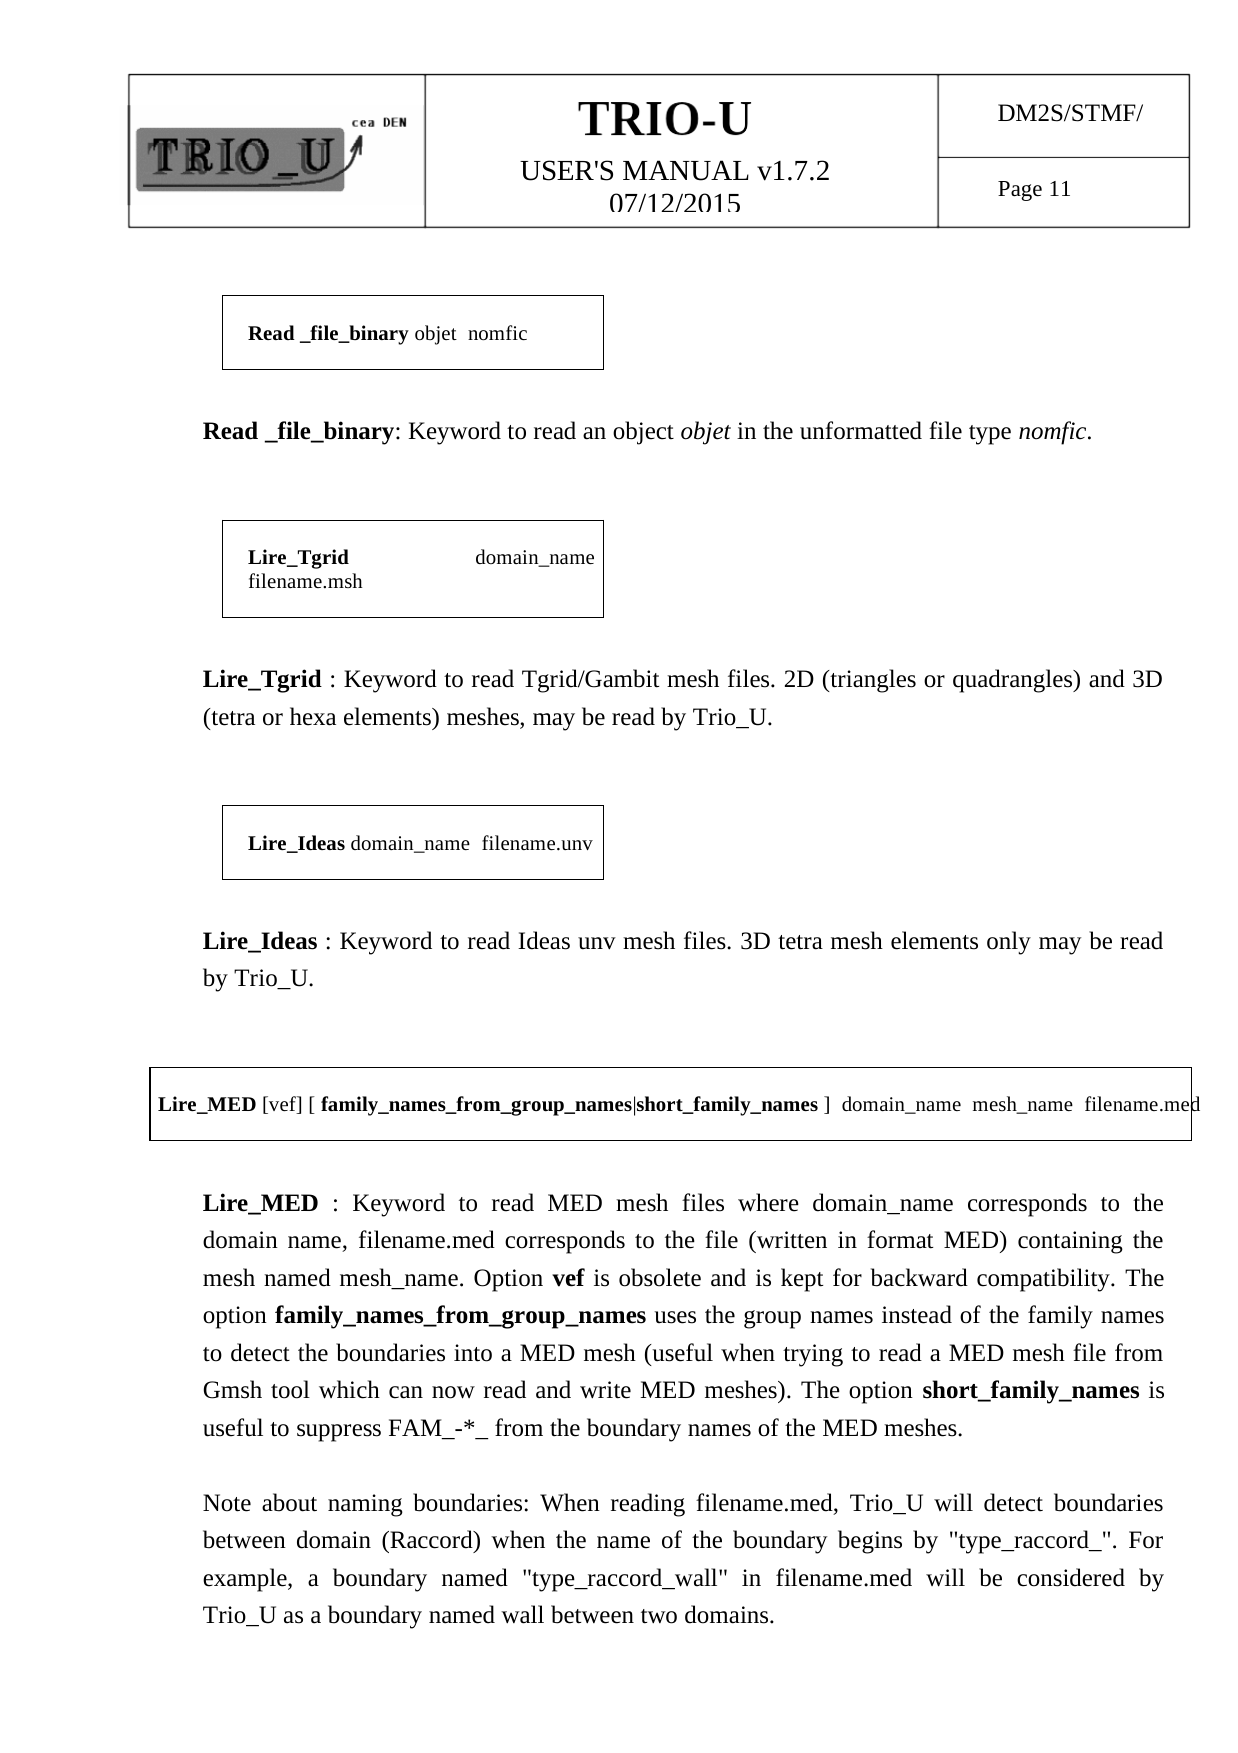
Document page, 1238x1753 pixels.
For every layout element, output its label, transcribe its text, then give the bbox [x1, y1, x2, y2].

text Read _file_binary: Keyword to read an object objet in the unformatted file type nomfic. [203, 407, 1165, 444]
text Lire_Ideas : Keyword to read Ideas unv mesh files. 3D tetra mesh elements only may be read by Trio_U. [203, 917, 1165, 992]
table_header Lire_Ideas domain_name filename.unv [223, 806, 603, 879]
text Lire_Tgrid : Keyword to read Tgrid/Gambit mesh files. 2D (triangles or quadrangles) and 3D (tetra or hexa elements) meshes, may be read by Trio_U. [203, 655, 1165, 730]
table_header Read _file_binary objet nomfic [223, 296, 603, 368]
table_header Lire_Tgrid domain_name filename.msh [223, 521, 603, 617]
table_header Lire_MED [vef] [ family_names_from_group_names|short_family_names ] domain_name mesh_name filename.med [151, 1068, 1191, 1140]
text Lire_MED : Keyword to read MED mesh files where domain_name corresponds to the domain name, filename.med corresponds to the file (written in format MED) containing the mesh named mesh_name. Option vef is obsolete and is kept for backward compatibility. The option family_names_from_group_names uses the group names instead of the family names to detect the boundaries into a MED mesh (useful when trying to read a MED mesh file from Gmsh tool which can now read and write MED meshes). The option short_family_names is useful to suppress FAM_-*_ from the boundary names of the MED meshes. [203, 1179, 1165, 1441]
text Note about naming boundaries: When reading filename.med, Trio_U will detect boundaries between domain (Raccord) when the name of the boundary begins by "type_raccord_". For example, a boundary named "type_raccord_wall" in filename.med will be considered by Trio_U as a boundary named wall between two domains. [203, 1479, 1165, 1629]
